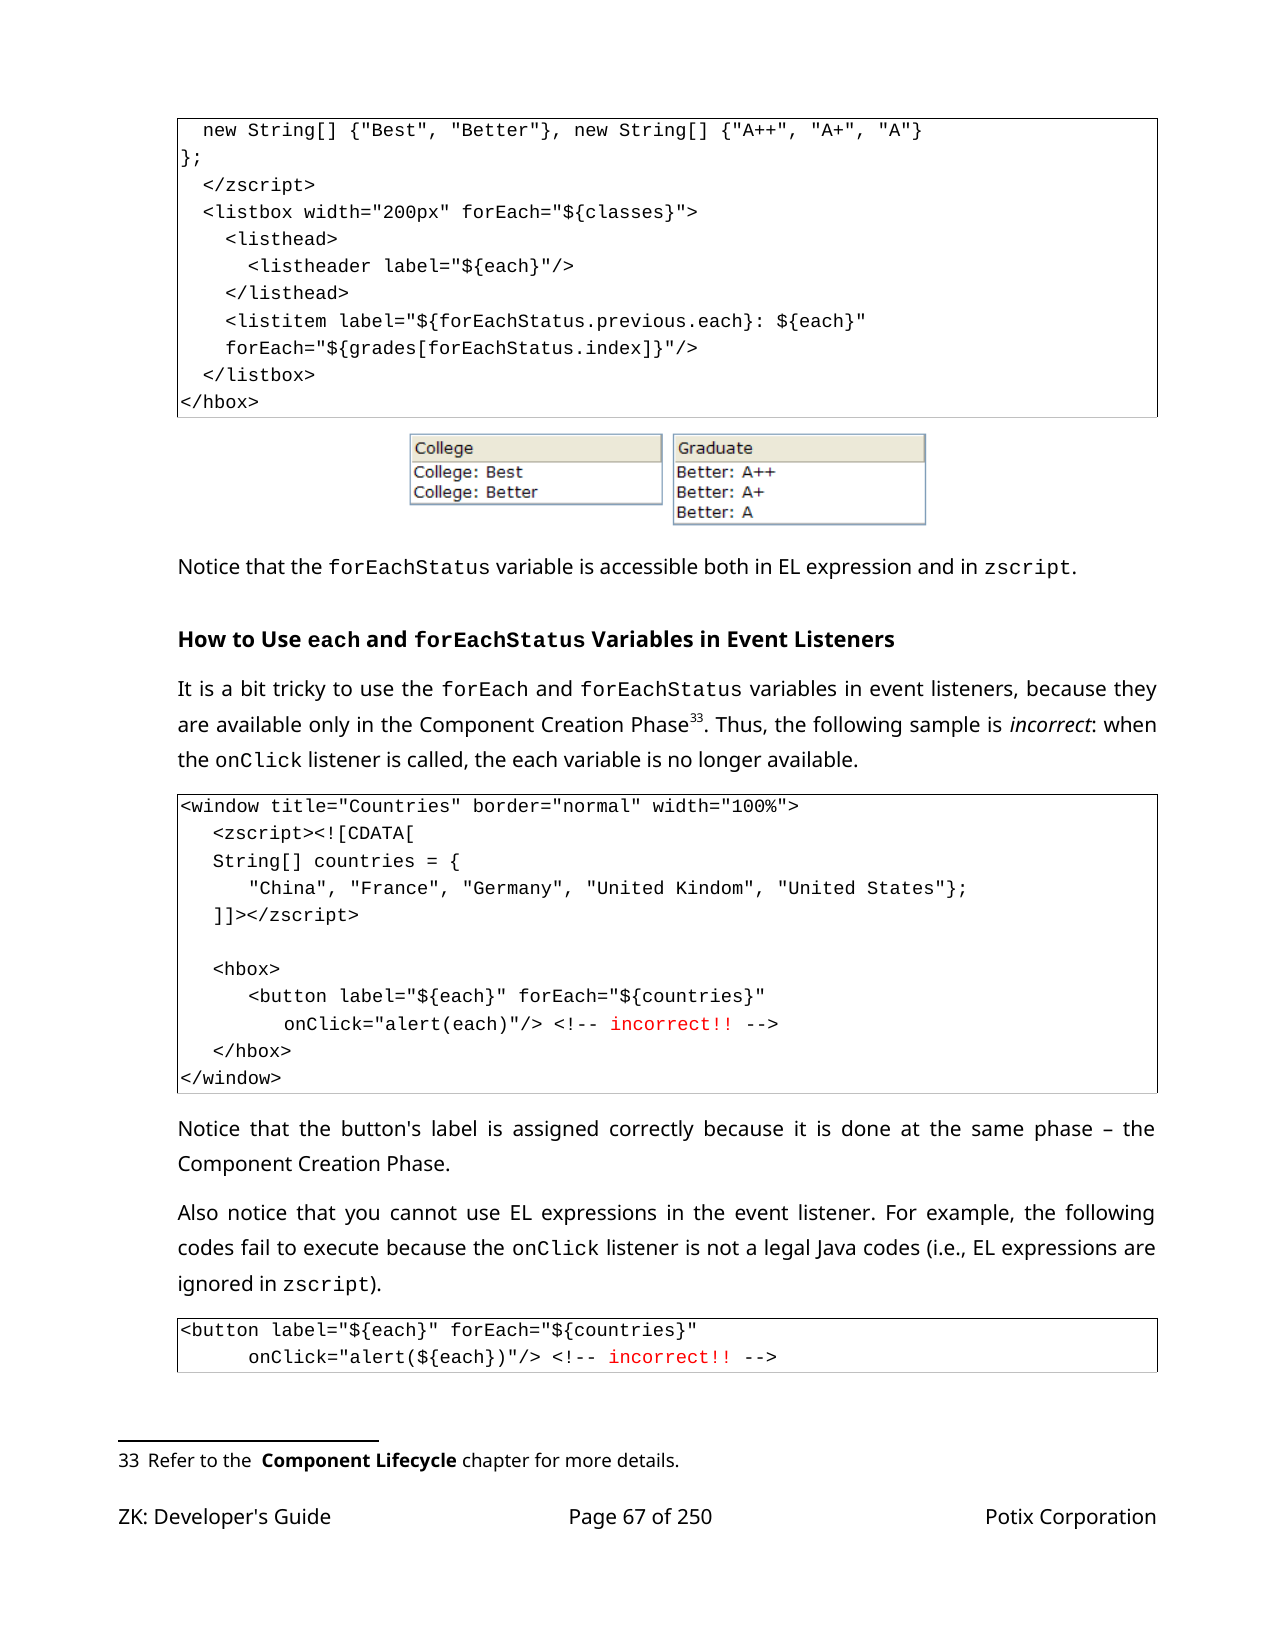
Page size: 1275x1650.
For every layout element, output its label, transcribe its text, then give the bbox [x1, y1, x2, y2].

text </window> [178, 1066, 1157, 1093]
text onClick="alert(${each})"/> <!-- incorrect!! --> [178, 1345, 1157, 1372]
text ]]></zscript> [178, 903, 1157, 927]
text Refer to the Component Lifecycle chapter for more details. [118, 1447, 1157, 1473]
text </hbox> [178, 390, 1157, 417]
text Also notice that you cannot use EL expressions in the event listener. For example, the following codes fail to execute because the onClick listener is not a legal Java codes (i.e., EL expressions are ignored in zscript). [177, 1198, 1157, 1297]
text </zscript> [178, 172, 1157, 197]
text onClick="alert(each)"/> <!-- incorrect!! --> [178, 1012, 1157, 1036]
text <window title="Countries" border="normal" width="100%"> [178, 795, 1157, 818]
text new String[] {"Best", "Better"}, new String[] {"A++", "A+", "A"} [178, 119, 1157, 142]
text <listhead> [178, 227, 1157, 251]
text <hbox> [178, 957, 1157, 981]
text <listitem label="${forEachStatus.previous.each}: ${each}" [178, 308, 1157, 333]
picture [407, 430, 930, 528]
text forEach="${grades[forEachStatus.index]}"/> [178, 336, 1157, 360]
subtitle How to Use each and forEachStatus Variables in Event Listeners [177, 623, 1157, 653]
text It is a bit tricky to use the forEach and forEachStatus variables in event listeners, because they are available only in the Component Creation Phase. Thus, the following sample is incorrect: when the onClick listener is called, the each variable is no longer available. [177, 674, 1157, 773]
text <button label="${each}" forEach="${countries}" [178, 984, 1157, 1009]
text Notice that the button's label is assigned correctly because it is done at the same phase – the Component Creation Phase. [177, 1114, 1157, 1177]
text "China", "France", "Germany", "United Kindom", "United States"}; [178, 876, 1157, 900]
text String[] countries = { [178, 848, 1157, 873]
text }; [178, 145, 1157, 169]
text <button label="${each}" forEach="${countries}" [178, 1319, 1157, 1342]
text Notice that the forEachStatus variable is accessible both in EL expression and in zscript. [177, 528, 1157, 581]
text </listbox> [178, 363, 1157, 387]
text <zscript><![CDATA[ [178, 821, 1157, 846]
text <listheader label="${each}"/> [178, 254, 1157, 278]
text </listhead> [178, 281, 1157, 306]
text </hbox> [178, 1039, 1157, 1063]
text <listbox width="200px" forEach="${classes}"> [178, 200, 1157, 224]
